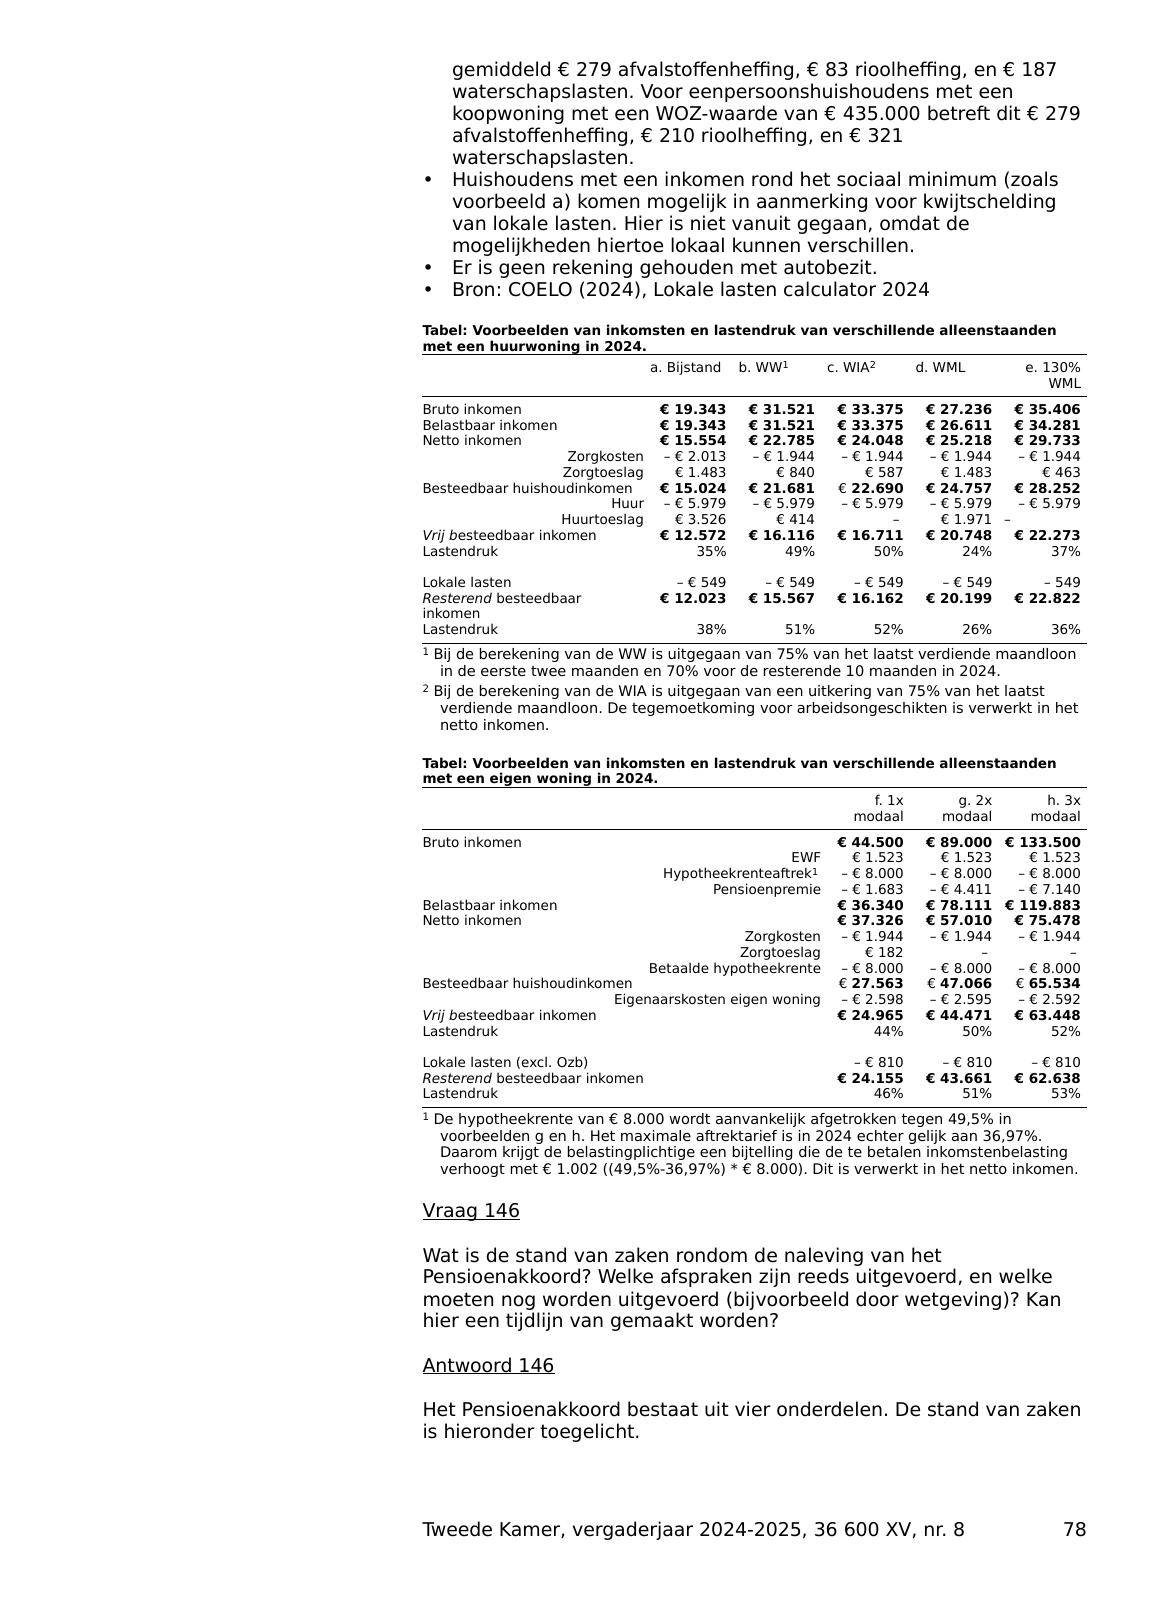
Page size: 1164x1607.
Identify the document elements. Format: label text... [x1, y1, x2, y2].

table_cell Bruto inkomen [422, 830, 821, 850]
table_cell € 414 [732, 512, 821, 528]
text • Bron: COELO (2024), Lokale lasten calculator 2024 [422, 279, 1087, 301]
table_cell – € 8.000 [998, 960, 1087, 976]
table_cell € 21.681 [732, 480, 821, 496]
table_cell – € 810 [821, 1055, 909, 1071]
table_cell 51% [910, 1086, 998, 1107]
table_cell 50% [821, 543, 909, 559]
table_cell 1 Bij de berekening van de WW is uitgegaan van 75% van het laatst verdiende maandloon in de eerste twee maanden en 70% voor de resterende 10 maanden in 2024. 2 Bij de berekening van de WIA is uitgegaan van een uitkering van 75% van het laatst verdiende maandloon. De tegemoetkoming voor arbeidsongeschikten is verwerkt in het netto inkomen. [422, 644, 1087, 734]
table_cell € 1.523 [910, 850, 998, 866]
table_cell – [910, 945, 998, 960]
table_cell 44% [821, 1023, 909, 1039]
table_cell Bruto inkomen [422, 397, 644, 417]
table_cell – € 2.595 [910, 992, 998, 1008]
table_cell € 27.563 [821, 976, 909, 992]
table_cell – € 810 [910, 1055, 998, 1071]
subtitle Vraag 146 [422, 1200, 1087, 1222]
table_cell [422, 355, 644, 396]
table_cell € 44.471 [910, 1008, 998, 1023]
table_cell 26% [910, 622, 998, 642]
table_cell 36% [998, 622, 1087, 642]
table_cell € 119.883 [998, 898, 1087, 913]
table_cell 52% [998, 1023, 1087, 1039]
table_cell € 44.500 [821, 830, 909, 850]
table_cell – € 5.979 [732, 496, 821, 512]
table_cell € 57.010 [910, 913, 998, 929]
table_cell Betaalde hypotheekrente [422, 960, 821, 976]
table_cell Belastbaar inkomen [422, 418, 644, 433]
table_cell € 12.572 [644, 528, 732, 543]
table_cell € 31.521 [732, 397, 821, 417]
table_cell Lokale lasten (excl. Ozb) [422, 1055, 821, 1071]
table_cell € 27.236 [910, 397, 998, 417]
table_cell – € 2.592 [998, 992, 1087, 1008]
table_cell – € 2.598 [821, 992, 909, 1008]
table_cell 24% [910, 543, 998, 559]
table_cell Eigenaarskosten eigen woning [422, 992, 821, 1008]
table_cell [422, 559, 1087, 575]
table_cell [422, 788, 821, 829]
table_cell € 78.111 [910, 898, 998, 913]
table_cell € 20.748 [910, 528, 998, 543]
table_cell e. 130% WML [998, 355, 1087, 396]
subtitle Antwoord 146 [422, 1354, 1087, 1377]
table_cell Zorgkosten [422, 929, 821, 945]
text • Er is geen rekening gehouden met autobezit. [422, 257, 1087, 279]
table_cell 46% [821, 1086, 909, 1107]
table_cell € 1.523 [998, 850, 1087, 866]
table_cell € 840 [732, 465, 821, 480]
table_cell € 15.554 [644, 433, 732, 449]
table_cell c. WIA2 [821, 355, 909, 396]
table_cell € 24.155 [821, 1071, 909, 1086]
table_cell € 34.281 [998, 418, 1087, 433]
table_cell € 24.965 [821, 1008, 909, 1023]
table_cell € 26.611 [910, 418, 998, 433]
table_cell 37% [998, 543, 1087, 559]
text • Huishoudens met een inkomen rond het sociaal minimum (zoals voorbeeld a) komen mogelijk in aanmerking voor kwijtschelding van lokale lasten. Hier is niet vanuit gegaan, omdat de mogelijkheden hiertoe lokaal kunnen verschillen. [422, 169, 1087, 257]
table_cell – € 549 [910, 575, 998, 591]
table_cell – 549 [998, 575, 1087, 591]
table_cell € 29.733 [998, 433, 1087, 449]
table_cell – € 1.944 [910, 449, 998, 465]
table_cell € 63.448 [998, 1008, 1087, 1023]
table_cell [422, 1039, 1087, 1055]
table_cell – € 1.944 [998, 449, 1087, 465]
table_cell Lastendruk [422, 1023, 821, 1039]
table_cell – € 1.944 [821, 929, 909, 945]
table_cell – € 8.000 [998, 866, 1087, 882]
table_cell – € 549 [644, 575, 732, 591]
table_cell – € 549 [732, 575, 821, 591]
table_cell – € 8.000 [910, 960, 998, 976]
table_cell – € 4.411 [910, 882, 998, 897]
table_cell – € 1.683 [821, 882, 909, 897]
table_cell – € 5.979 [644, 496, 732, 512]
table_cell Lokale lasten [422, 575, 644, 591]
text Het Pensioenakkoord bestaat uit vier onderdelen. De stand van zaken is hieronder toegelicht. [422, 1399, 1087, 1443]
table_cell € 47.066 [910, 976, 998, 992]
table_cell € 25.218 [910, 433, 998, 449]
table_cell € 1.523 [821, 850, 909, 866]
table_cell Lastendruk [422, 543, 644, 559]
table_cell f. 1x modaal [821, 788, 909, 829]
table_cell – € 2.013 [644, 449, 732, 465]
table_cell Huurtoeslag [422, 512, 644, 528]
table_cell h. 3x modaal [998, 788, 1087, 829]
table_cell € 15.567 [732, 591, 821, 622]
table_cell € 65.534 [998, 976, 1087, 992]
table_header Tabel: Voorbeelden van inkomsten en lastendruk van verschillende alleenstaanden met een huurwoning in 2024. [422, 323, 1087, 354]
table_cell Vrij besteedbaar inkomen [422, 1008, 821, 1023]
table_cell € 36.340 [821, 898, 909, 913]
text Wat is de stand van zaken rondom de naleving van het Pensioenakkoord? Welke afspraken zijn reeds uitgevoerd, en welke moeten nog worden uitgevoerd (bijvoorbeeld door wetgeving)? Kan hier een tijdlijn van gemaakt worden? [422, 1244, 1087, 1332]
table_cell b. WW1 [732, 355, 821, 396]
table_cell Zorgtoeslag [422, 465, 644, 480]
table_cell EWF [422, 850, 821, 866]
table_cell – € 1.944 [998, 929, 1087, 945]
table_cell – € 1.944 [732, 449, 821, 465]
table_cell 53% [998, 1086, 1087, 1107]
table_cell € 12.023 [644, 591, 732, 622]
table_cell 35% [644, 543, 732, 559]
table_cell € 1.483 [910, 465, 998, 480]
table_cell Pensioenpremie [422, 882, 821, 897]
table_cell a. Bijstand [644, 355, 732, 396]
table_cell – € 8.000 [821, 866, 909, 882]
table_header Tabel: Voorbeelden van inkomsten en lastendruk van verschillende alleenstaanden met een eigen woning in 2024. [422, 756, 1087, 787]
table_cell – [998, 945, 1087, 960]
table_cell € 35.406 [998, 397, 1087, 417]
table_cell – [998, 512, 1087, 528]
table_cell € 3.526 [644, 512, 732, 528]
table_cell – [821, 512, 909, 528]
table_cell € 19.343 [644, 418, 732, 433]
table_cell € 33.375 [821, 397, 909, 417]
table_cell € 22.690 [821, 480, 909, 496]
table_cell € 37.326 [821, 913, 909, 929]
table_cell € 182 [821, 945, 909, 960]
table_cell € 1.483 [644, 465, 732, 480]
table_cell Resterend besteedbaar inkomen [422, 591, 644, 622]
text gemiddeld € 279 afvalstoffenheffing, € 83 rioolheffing, en € 187 waterschapslasten. Voor eenpersoonshuishoudens met een koopwoning met een WOZ-waarde van € 435.000 betreft dit € 279 afvalstoffenheffing, € 210 rioolheffing, en € 321 waterschapslasten. [422, 59, 1087, 169]
table_cell € 24.048 [821, 433, 909, 449]
table_cell Zorgtoeslag [422, 945, 821, 960]
table_cell – € 5.979 [998, 496, 1087, 512]
table_cell – € 7.140 [998, 882, 1087, 897]
table_cell Besteedbaar huishoudinkomen [422, 976, 821, 992]
table_cell g. 2x modaal [910, 788, 998, 829]
table_cell 38% [644, 622, 732, 642]
table_cell – € 5.979 [821, 496, 909, 512]
table_cell € 31.521 [732, 418, 821, 433]
table_cell Besteedbaar huishoudinkomen [422, 480, 644, 496]
table_cell € 463 [998, 465, 1087, 480]
table_cell € 24.757 [910, 480, 998, 496]
table_cell € 587 [821, 465, 909, 480]
table_cell € 16.116 [732, 528, 821, 543]
table_cell 1 De hypotheekrente van € 8.000 wordt aanvankelijk afgetrokken tegen 49,5% in voorbeelden g en h. Het maximale aftrektarief is in 2024 echter gelijk aan 36,97%. Daarom krijgt de belastingplichtige een bijtelling die de te betalen inkomstenbelasting verhoogt met € 1.002 ((49,5%-36,97%) * € 8.000). Dit is verwerkt in het netto inkomen. [422, 1108, 1087, 1178]
table_cell d. WML [910, 355, 998, 396]
table_cell 50% [910, 1023, 998, 1039]
table_cell Lastendruk [422, 622, 644, 642]
table_cell € 19.343 [644, 397, 732, 417]
table_cell € 22.273 [998, 528, 1087, 543]
table_cell € 16.162 [821, 591, 909, 622]
table_cell € 28.252 [998, 480, 1087, 496]
table_cell € 22.785 [732, 433, 821, 449]
table_cell Vrij besteedbaar inkomen [422, 528, 644, 543]
table_cell – € 1.944 [821, 449, 909, 465]
table_cell – € 8.000 [821, 960, 909, 976]
table_cell € 15.024 [644, 480, 732, 496]
table_cell Resterend besteedbaar inkomen [422, 1071, 821, 1086]
table_cell Hypotheekrenteaftrek1 [422, 866, 821, 882]
table_cell € 16.711 [821, 528, 909, 543]
table_cell Netto inkomen [422, 913, 821, 929]
table_cell Netto inkomen [422, 433, 644, 449]
table_cell – € 5.979 [910, 496, 998, 512]
table_cell 51% [732, 622, 821, 642]
table_cell € 75.478 [998, 913, 1087, 929]
table_cell Zorgkosten [422, 449, 644, 465]
table_cell € 62.638 [998, 1071, 1087, 1086]
table_cell € 133.500 [998, 830, 1087, 850]
table_cell € 1.971 [910, 512, 998, 528]
table_cell – € 810 [998, 1055, 1087, 1071]
table_cell € 33.375 [821, 418, 909, 433]
table_cell Huur [422, 496, 644, 512]
table_cell 52% [821, 622, 909, 642]
table_cell – € 1.944 [910, 929, 998, 945]
table_cell € 22.822 [998, 591, 1087, 622]
table_cell 49% [732, 543, 821, 559]
table_cell – € 549 [821, 575, 909, 591]
table_cell Lastendruk [422, 1086, 821, 1107]
table_cell € 89.000 [910, 830, 998, 850]
table_cell – € 8.000 [910, 866, 998, 882]
table_cell € 20.199 [910, 591, 998, 622]
table_cell € 43.661 [910, 1071, 998, 1086]
table_cell Belastbaar inkomen [422, 898, 821, 913]
